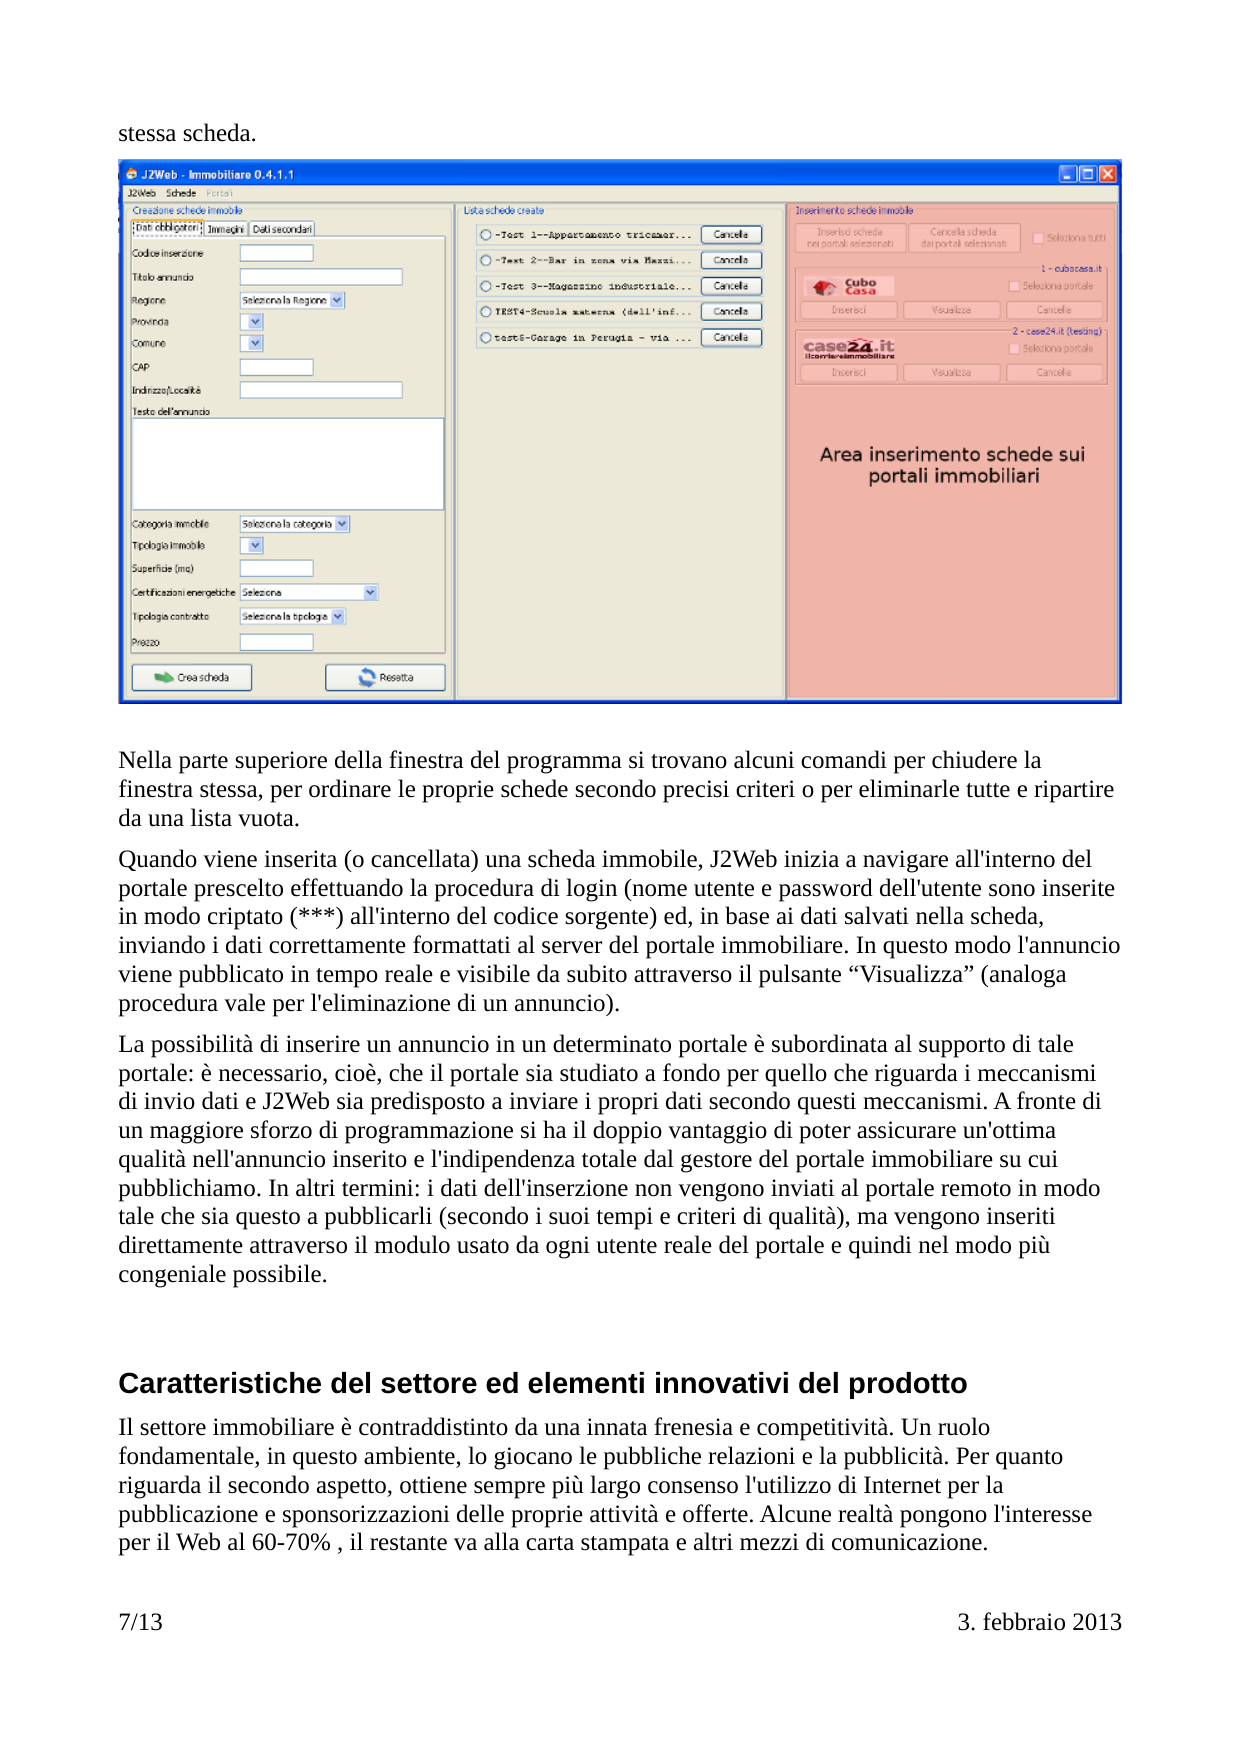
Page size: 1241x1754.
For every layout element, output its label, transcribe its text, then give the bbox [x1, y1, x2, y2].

text Il settore immobiliare è contraddistinto da una innata frenesia e competitività. Un ruolo fondamentale, in questo ambiente, lo giocano le pubbliche relazioni e la pubblicità. Per quanto riguarda il secondo aspetto, ottiene sempre più largo consenso l'utilizzo di Internet per la pubblicazione e sponsorizzazioni delle proprie attività e offerte. Alcune realtà pongono l'interesse per il Web al 60-70% , il restante va alla carta stampata e altri mezzi di comunicazione. [118, 1412, 1122, 1556]
subtitle Caratteristiche del settore ed elementi innovativi del prodotto [118, 1366, 1122, 1400]
picture [118, 159, 1123, 704]
text Quando viene inserita (o cancellata) una scheda immobile, J2Web inizia a navigare all'interno del portale prescelto effettuando la procedura di login (nome utente e password dell'utente sono inserite in modo criptato (***) all'interno del codice sorgente) ed, in base ai dati salvati nella scheda, inviando i dati correttamente formattati al server del portale immobiliare. In questo modo l'annuncio viene pubblicato in tempo reale e visibile da subito attraverso il pulsante “Visualizza” (analoga procedura vale per l'eliminazione di un annuncio). [118, 844, 1122, 1016]
text Nella parte superiore della finestra del programma si trovano alcuni comandi per chiudere la finestra stessa, per ordinare le proprie schede secondo precisi criteri o per eliminarle tutte e ripartire da una lista vuota. [118, 745, 1122, 831]
text La possibilità di inserire un annuncio in un determinato portale è subordinata al supporto di tale portale: è necessario, cioè, che il portale sia studiato a fondo per quello che riguarda i meccanismi di invio dati e J2Web sia predisposto a inviare i propri dati secondo questi meccanismi. A fronte di un maggiore sforzo di programmazione si ha il doppio vantaggio di poter assicurare un'ottima qualità nell'annuncio inserito e l'indipendenza totale dal gestore del portale immobiliare su cui pubblichiamo. In altri termini: i dati dell'inserzione non vengono inviati al portale remoto in modo tale che sia questo a pubblicarli (secondo i suoi tempi e criteri di qualità), ma vengono inseriti direttamente attraverso il modulo usato da ogni utente reale del portale e quindi nel modo più congeniale possibile. [118, 1029, 1122, 1288]
text stessa scheda. [118, 118, 1122, 147]
